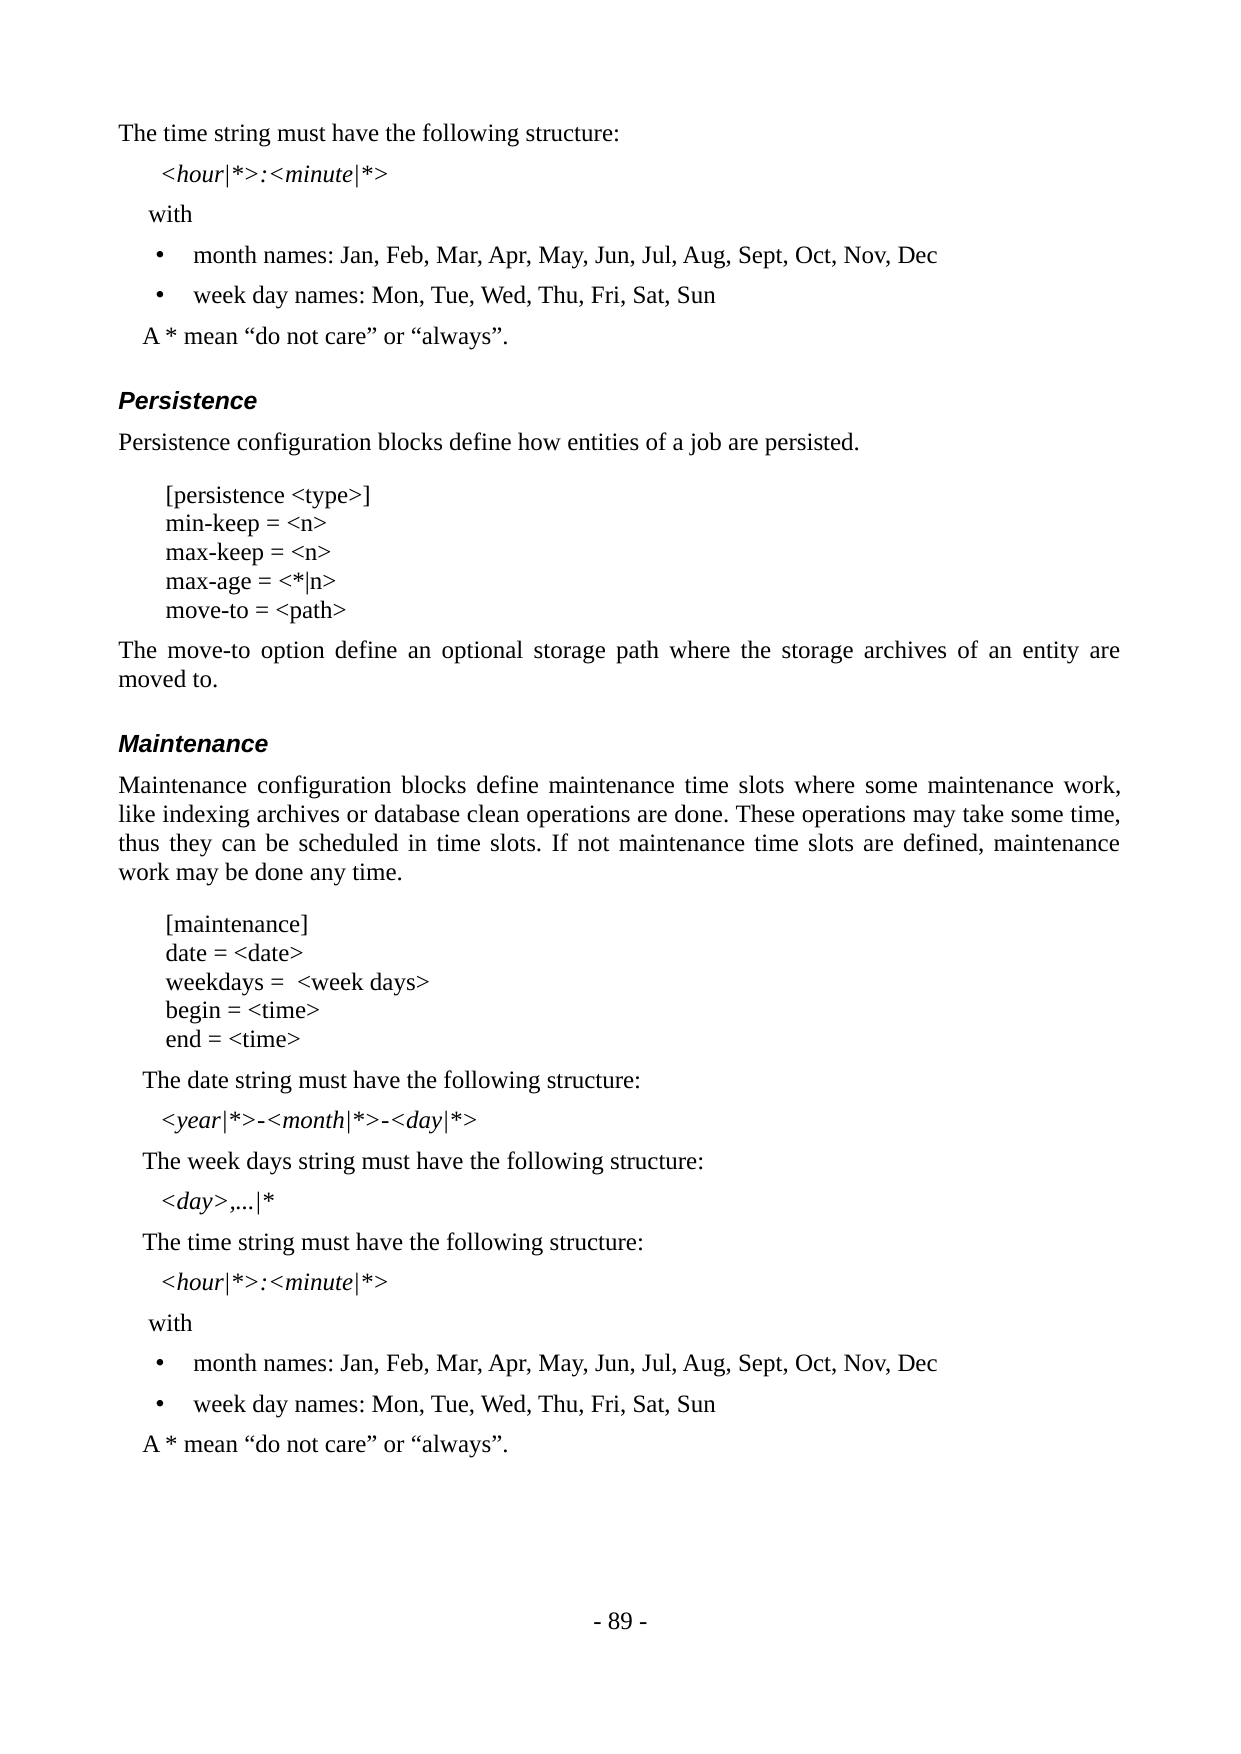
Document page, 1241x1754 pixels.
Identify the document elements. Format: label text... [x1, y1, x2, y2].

subtitle Maintenance [118, 729, 1122, 758]
text The move-to option define an optional storage path where the storage archives of an entity are moved to. [118, 635, 1122, 693]
subtitle Persistence [118, 386, 1122, 415]
text max-keep = <n> [165, 537, 1122, 566]
text <hour|*>:<minute|*> [159, 159, 1122, 187]
text [persistence <type>] [165, 480, 1122, 508]
text The time string must have the following structure: [118, 1227, 1122, 1256]
text begin = <time> [165, 995, 1122, 1024]
text end = <time> [165, 1024, 1122, 1053]
list week day names: Mon, Tue, Wed, Thu, Fri, Sat, Sun [156, 280, 1122, 309]
text max-age = <*|n> [165, 566, 1122, 595]
text min-keep = <n> [165, 508, 1122, 537]
text <year|*>-<month|*>-<day|*> [159, 1105, 1122, 1134]
text <day>,...|* [159, 1186, 1122, 1215]
text with [148, 1308, 1122, 1337]
text with [148, 199, 1122, 228]
text [maintenance] [165, 909, 1122, 938]
text The week days string must have the following structure: [118, 1146, 1122, 1174]
list month names: Jan, Feb, Mar, Apr, May, Jun, Jul, Aug, Sept, Oct, Nov, Dec [156, 240, 1122, 269]
text date = <date> [165, 938, 1122, 967]
text The time string must have the following structure: [118, 118, 1122, 147]
text <hour|*>:<minute|*> [159, 1267, 1122, 1296]
list month names: Jan, Feb, Mar, Apr, May, Jun, Jul, Aug, Sept, Oct, Nov, Dec [156, 1348, 1122, 1377]
text move-to = <path> [165, 595, 1122, 623]
text The date string must have the following structure: [118, 1065, 1122, 1093]
text A * mean “do not care” or “always”. [118, 1429, 1122, 1458]
text weekdays = <week days> [165, 967, 1122, 995]
list week day names: Mon, Tue, Wed, Thu, Fri, Sat, Sun [156, 1389, 1122, 1418]
text A * mean “do not care” or “always”. [118, 321, 1122, 350]
text Persistence configuration blocks define how entities of a job are persisted. [118, 427, 1122, 456]
text Maintenance configuration blocks define maintenance time slots where some maintenance work, like indexing archives or database clean operations are done. These operations may take some time, thus they can be scheduled in time slots. If not maintenance time slots are defined, maintenance work may be done any time. [118, 771, 1122, 886]
